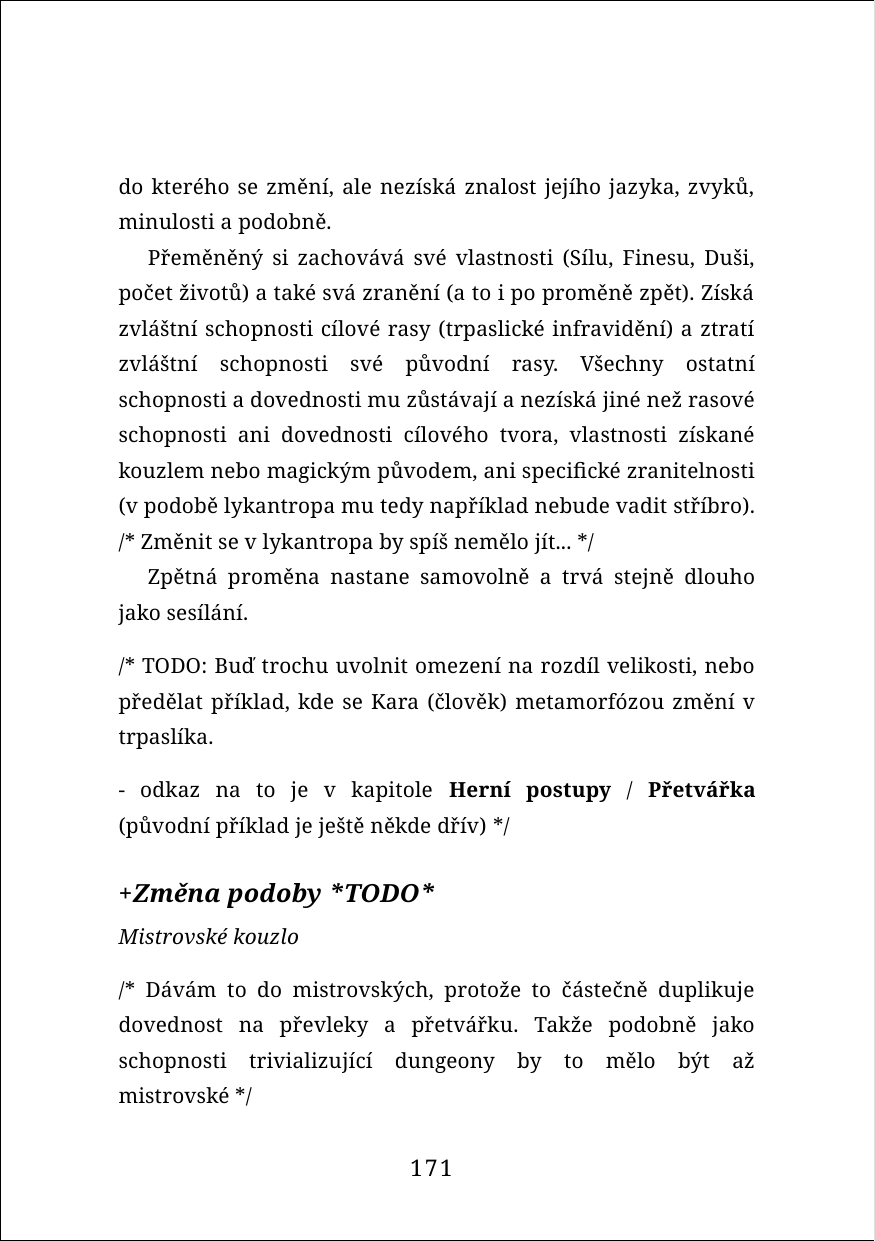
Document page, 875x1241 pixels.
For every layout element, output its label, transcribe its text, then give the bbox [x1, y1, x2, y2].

text /* TODO: Buď trochu uvolnit omezení na rozdíl velikosti, nebo předělat příklad, kde se Kara (člověk) metamorfózou změní v trpaslíka. [118, 651, 756, 751]
text /* Dávám to do mistrovských, protože to částečně duplikuje dovednost na převleky a přetvářku. Takže podobně jako schopnosti trivializující dungeony by to mělo být až mistrovské */ [118, 975, 756, 1110]
text do kterého se změní, ale nezíská znalost jejího jazyka, zvyků, minulosti a podobně. Přeměněný si zachovává své vlastnosti (Sílu, Finesu, Duši, počet životů) a také svá zranění (a to i po proměně zpět). Získá zvláštní schopnosti cílové rasy (trpaslické infravidění) a ztratí zvláštní schopnosti své původní rasy. Všechny ostatní schopnosti a dovednosti mu zůstávají a nezíská jiné než rasové schopnosti ani dovednosti cílového tvora, vlastnosti získané kouzlem nebo magickým původem, ani specifické zranitelnosti (v podobě lykantropa mu tedy například nebude vadit stříbro). /* Změnit se v lykantropa by spíš nemělo jít... */ Zpětná proměna nastane samovolně a trvá stejně dlouho jako sesílání. [118, 172, 756, 626]
text Mistrovské kouzlo [118, 922, 756, 950]
subtitle +Změna podoby *TODO* [118, 876, 756, 910]
text - odkaz na to je v kapitole Herní postupy / Přetvářka (původní příklad je ještě někde dřív) */ [118, 776, 756, 839]
